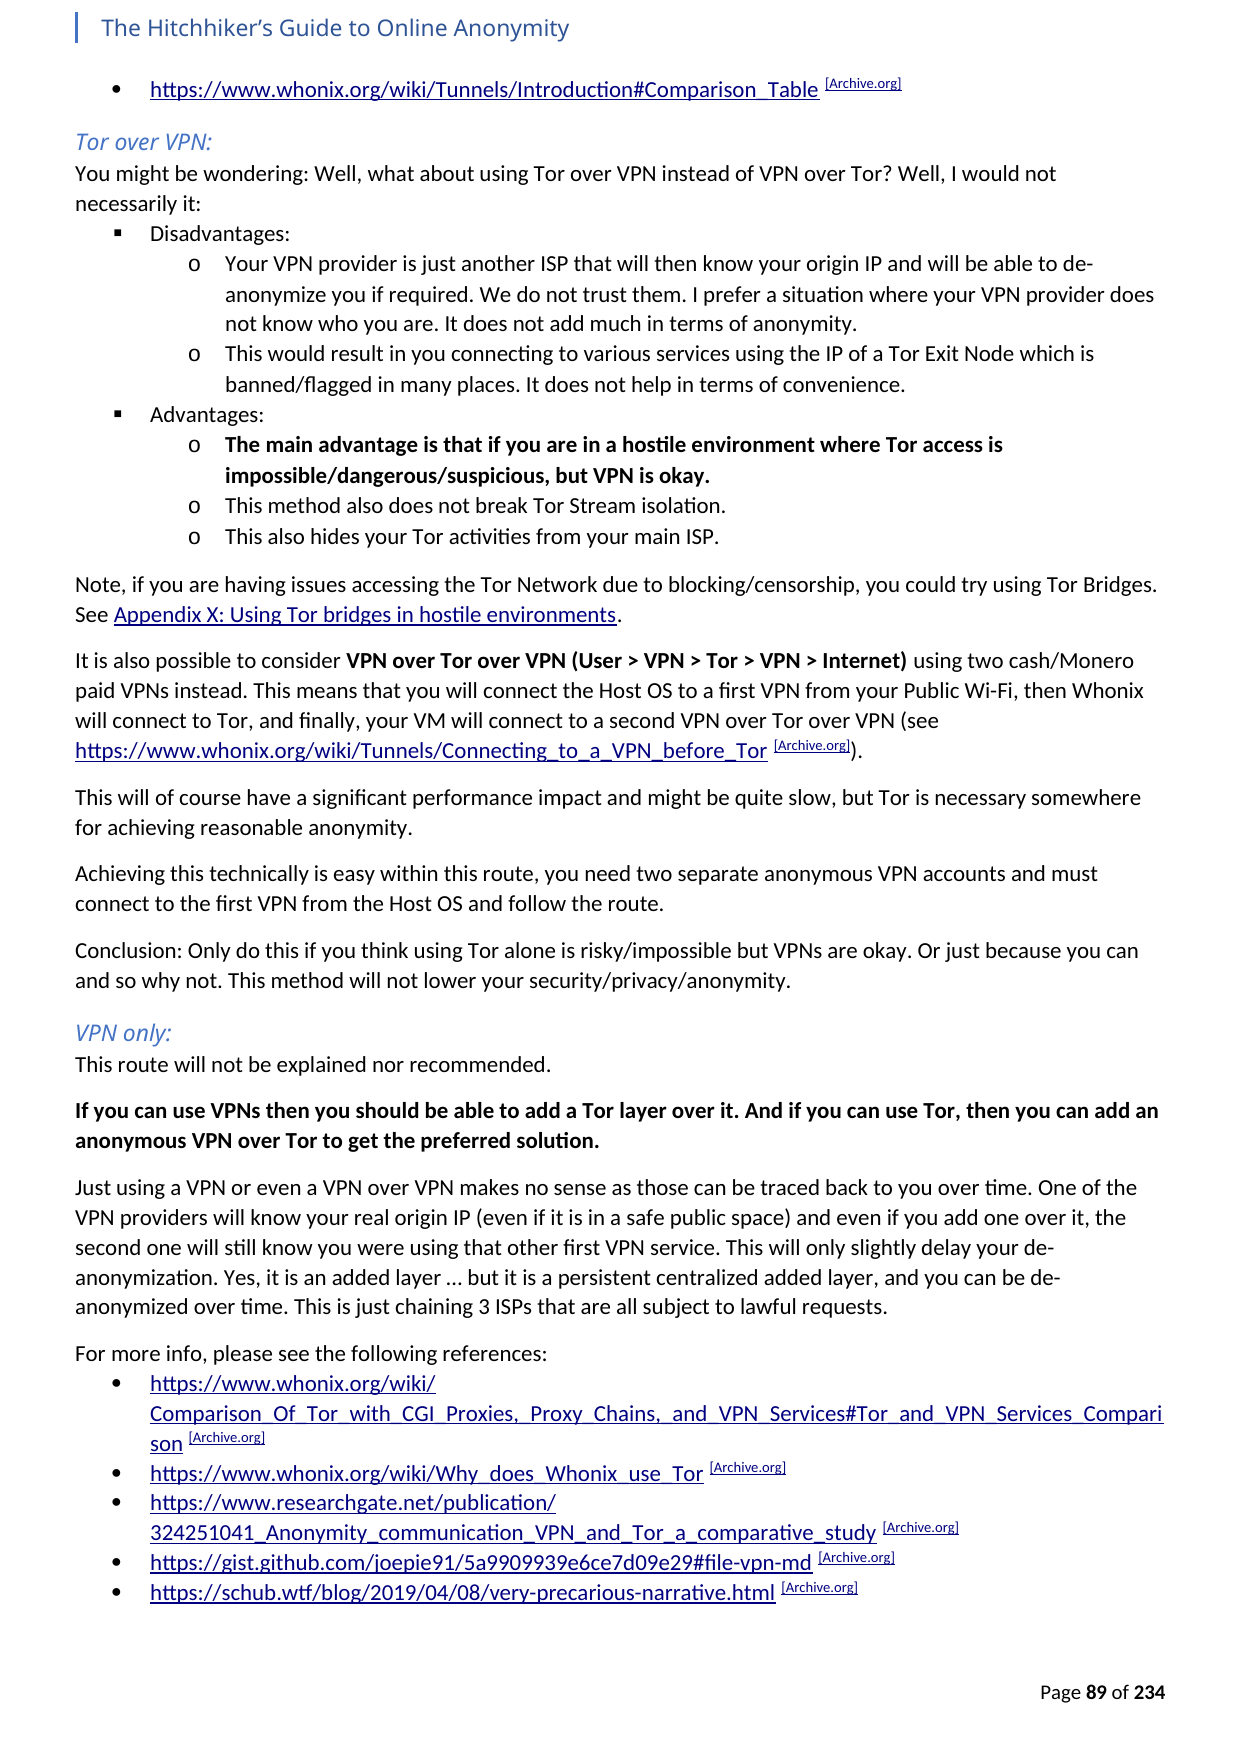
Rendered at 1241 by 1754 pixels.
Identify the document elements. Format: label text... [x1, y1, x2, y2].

list https://www.researchgate.net/publication/324251041_Anonymity_communication_VPN_and_Tor_a_comparative_study [Archive.org] [112, 1488, 1165, 1546]
text It is also possible to consider VPN over Tor over VPN (User > VPN > Tor > VPN > Internet) using two cash/Monero paid VPNs instead. This means that you will connect the Host OS to a first VPN from your Public Wi-Fi, then Whonix will connect to Tor, and finally, your VM will connect to a second VPN over Tor over VPN (see https://www.whonix.org/wiki/Tunnels/Connecting_to_a_VPN_before_Tor [Archive.org]). [75, 647, 1165, 764]
list Disadvantages: [112, 219, 1165, 247]
text Note, if you are having issues accessing the Tor Network due to blocking/censorship, you could try using Tor Bridges. See Appendix X: Using Tor bridges in hostile environments. [75, 570, 1165, 628]
text Conclusion: Only do this if you think using Tor alone is risky/impossible but VPNs are okay. Or just because you can and so why not. This method will not lower your security/privacy/anonymity. [75, 936, 1165, 994]
text You might be wondering: Well, what about using Tor over VPN instead of VPN over Tor? Well, I would not necessarily it: [75, 159, 1165, 217]
text Achieving this technically is easy within this route, you need two separate anonymous VPN accounts and must connect to the first VPN from the Host OS and follow the route. [75, 859, 1165, 917]
list https://www.whonix.org/wiki/Comparison_Of_Tor_with_CGI_Proxies,_Proxy_Chains,_and_VPN_Services#Tor_and_VPN_Services_Comparison [Archive.org] [112, 1369, 1165, 1457]
text This route will not be explained nor recommended. [75, 1050, 1165, 1078]
list The main advantage is that if you are in a hostile environment where Tor access is impossible/dangerous/suspicious, but VPN is okay. [187, 430, 1165, 489]
list https://gist.github.com/joepie91/5a9909939e6ce7d09e29#file-vpn-md [Archive.org] [112, 1548, 1165, 1576]
text This will of course have a significant performance impact and might be quite slow, but Tor is necessary somewhere for achieving reasonable anonymity. [75, 783, 1165, 841]
list https://www.whonix.org/wiki/Tunnels/Introduction#Comparison_Table [Archive.org] [112, 75, 1165, 103]
list Your VPN provider is just another ISP that will then know your origin IP and will be able to de-anonymize you if required. We do not trust them. I prefer a situation where your VPN provider does not know who you are. It does not add much in terms of anonymity. [187, 249, 1165, 338]
subtitle VPN only: [75, 1016, 1165, 1048]
text If you can use VPNs then you should be able to add a Tor layer over it. And if you can use Tor, then you can add an anonymous VPN over Tor to get the preferred solution. [75, 1096, 1165, 1154]
list This also hides your Tor activities from your main ISP. [187, 522, 1165, 552]
list Advantages: [112, 400, 1165, 428]
list https://schub.wtf/blog/2019/04/08/very-precarious-narrative.html [Archive.org] [112, 1578, 1165, 1606]
text For more info, please see the following references: [75, 1339, 1165, 1367]
list This method also does not break Tor Stream isolation. [187, 491, 1165, 520]
list This would result in you connecting to various services using the IP of a Tor Exit Node which is banned/flagged in many places. It does not help in terms of convenience. [187, 339, 1165, 398]
subtitle Tor over VPN: [75, 126, 1165, 157]
text Just using a VPN or even a VPN over VPN makes no sense as those can be traced back to you over time. One of the VPN providers will know your real origin IP (even if it is in a safe public space) and even if you add one over it, the second one will still know you were using that other first VPN service. This will only slightly delay your de-anonymization. Yes, it is an added layer … but it is a persistent centralized added layer, and you can be de-anonymized over time. This is just chaining 3 ISPs that are all subject to lawful requests. [75, 1173, 1165, 1321]
list https://www.whonix.org/wiki/Why_does_Whonix_use_Tor [Archive.org] [112, 1459, 1165, 1487]
